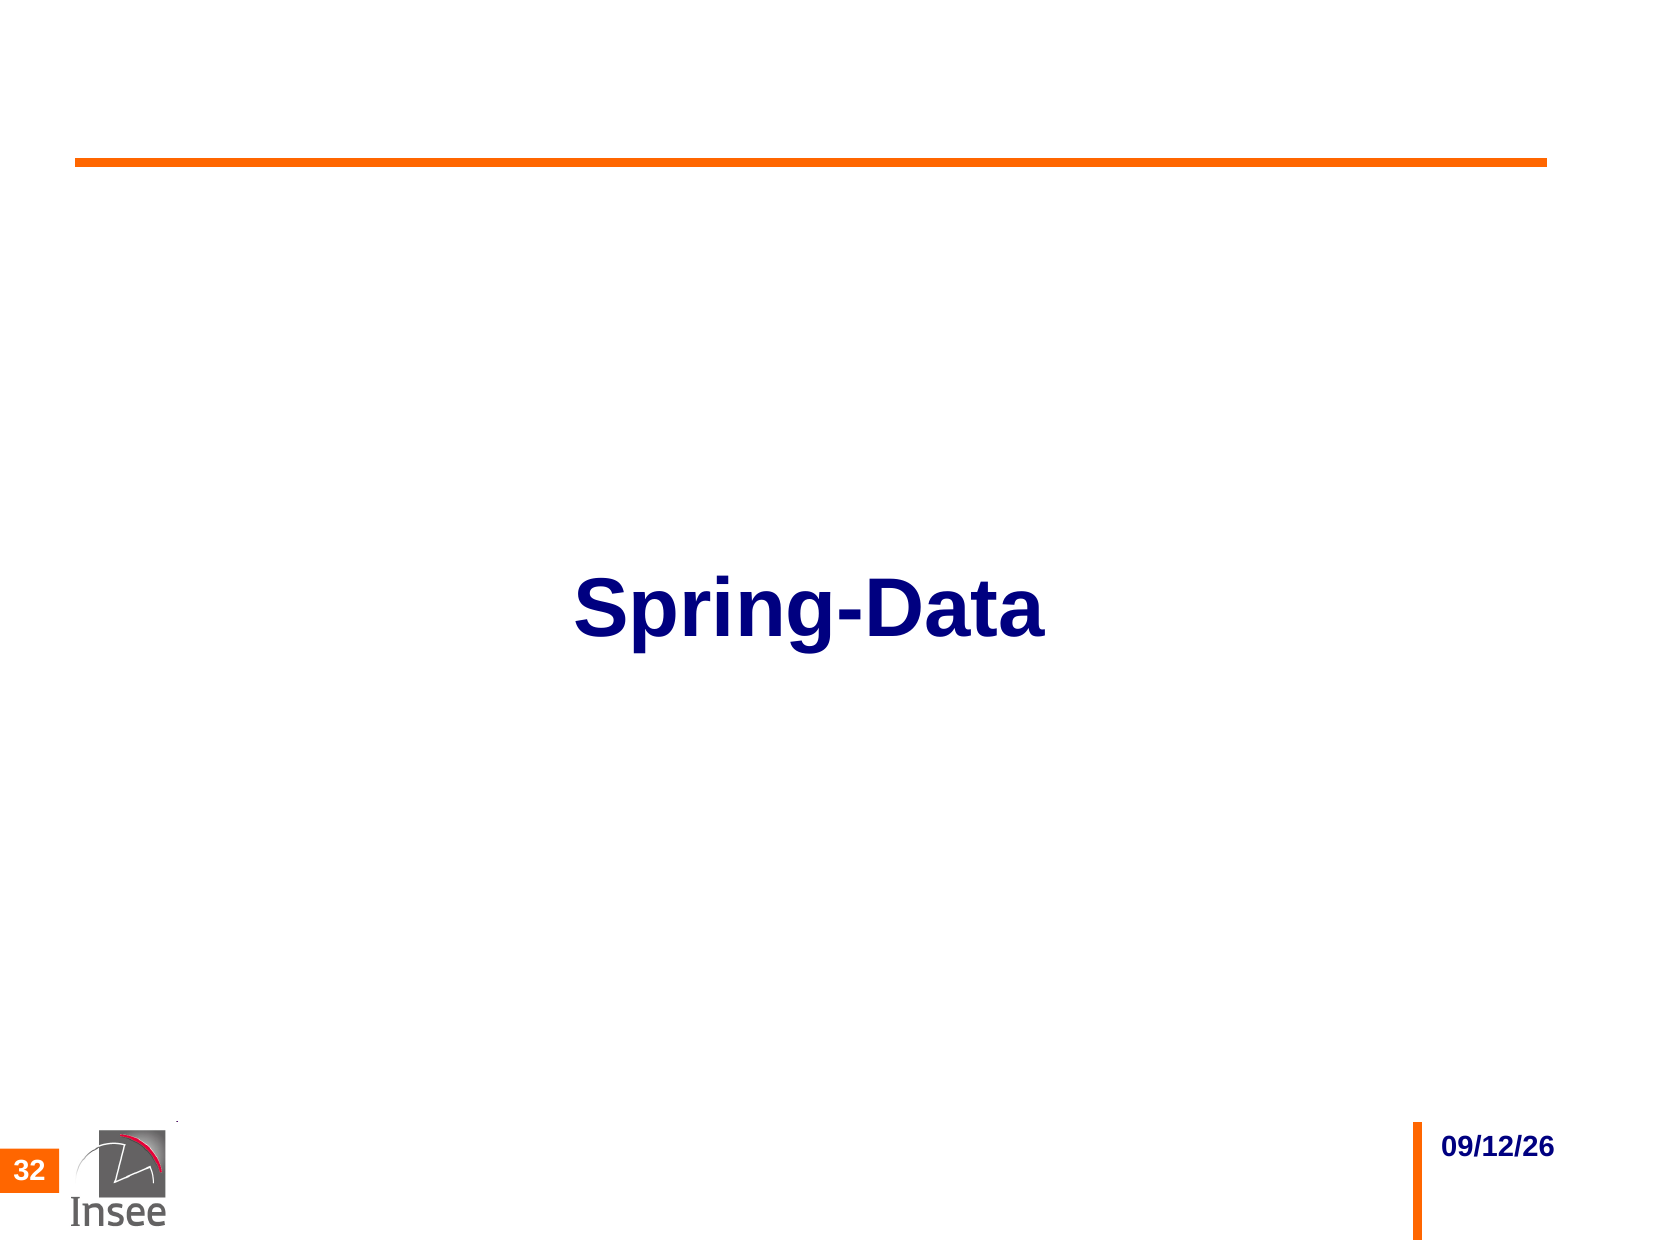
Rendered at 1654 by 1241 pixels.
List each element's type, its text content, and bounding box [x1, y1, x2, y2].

list Spring-Data [366, 561, 1182, 803]
picture [62, 1121, 178, 1241]
